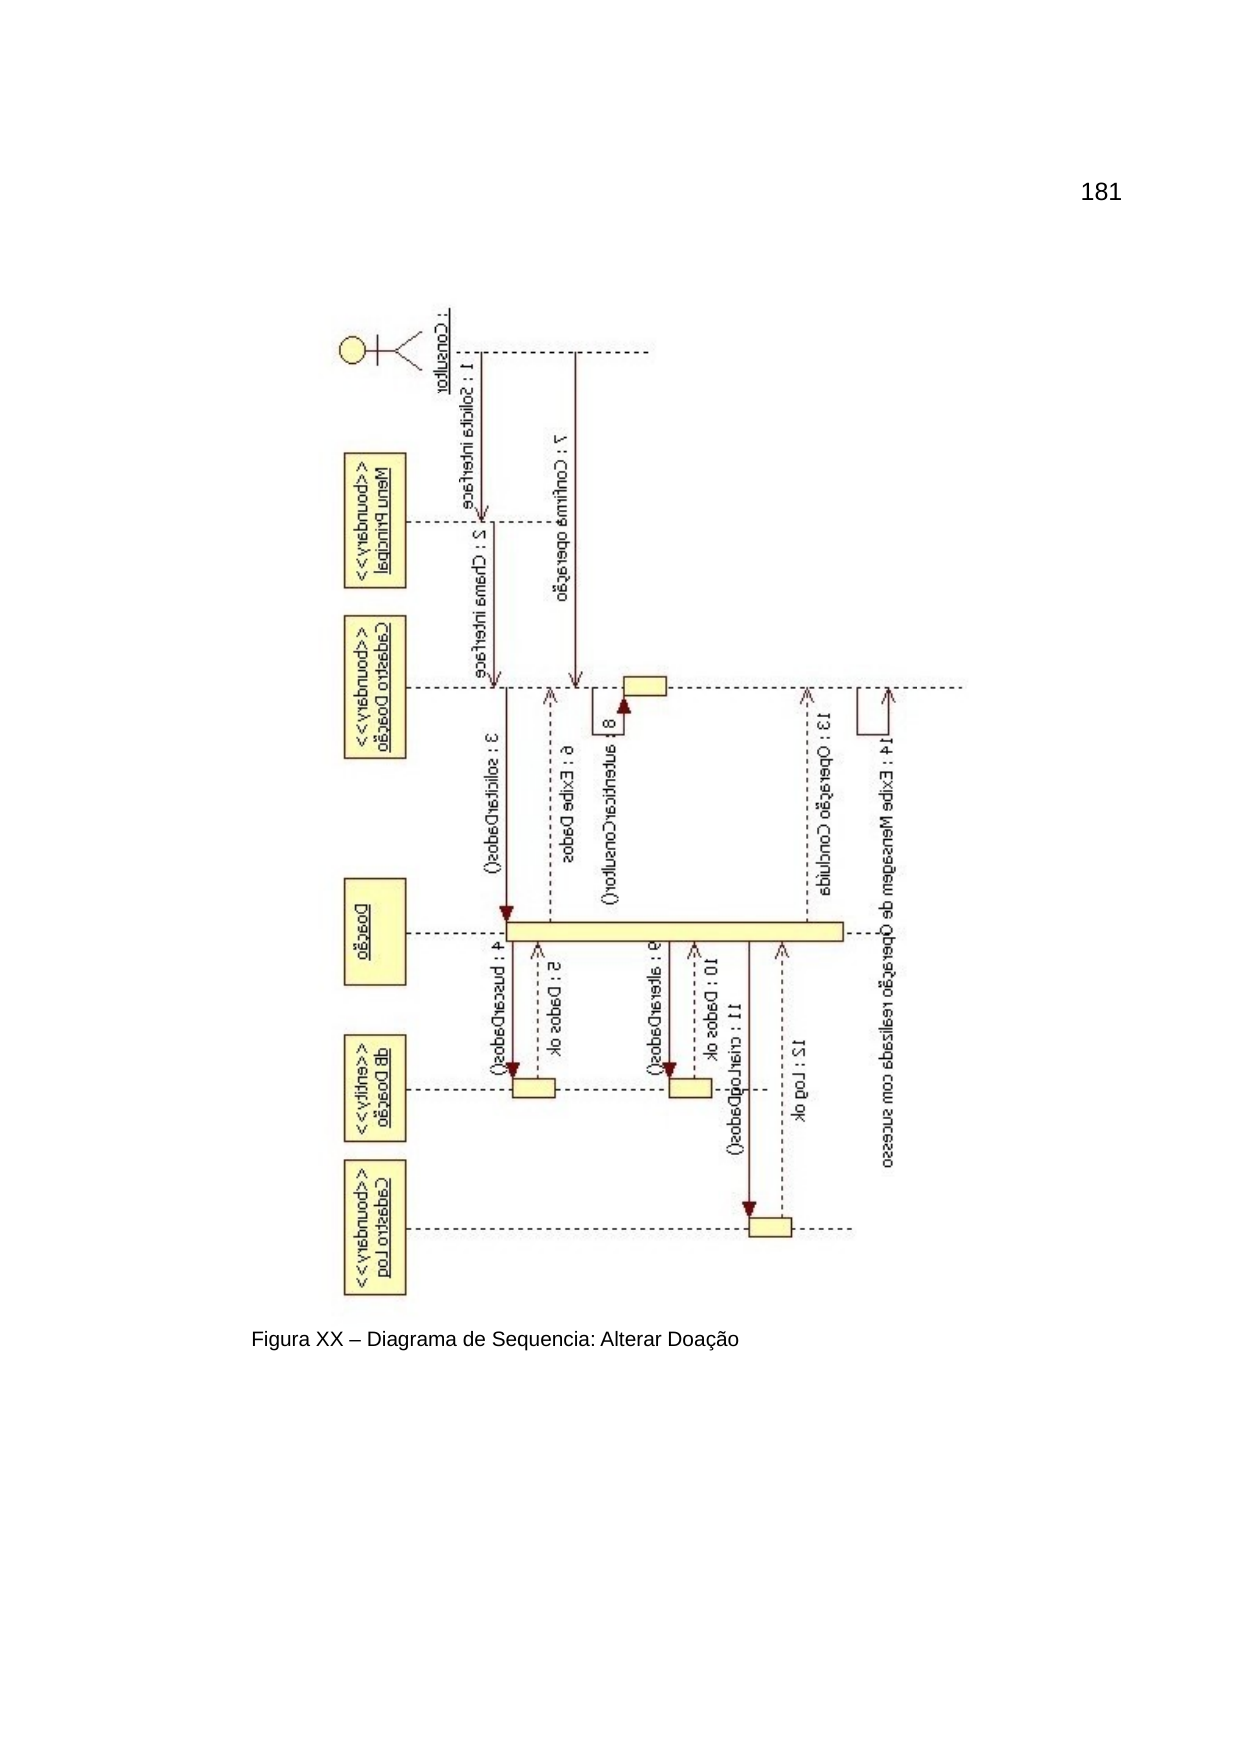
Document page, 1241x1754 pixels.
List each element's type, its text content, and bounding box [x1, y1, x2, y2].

text Figura XX – Diagrama de Sequencia: Alterar Doação [177, 1327, 1122, 1351]
picture [305, 265, 994, 1327]
